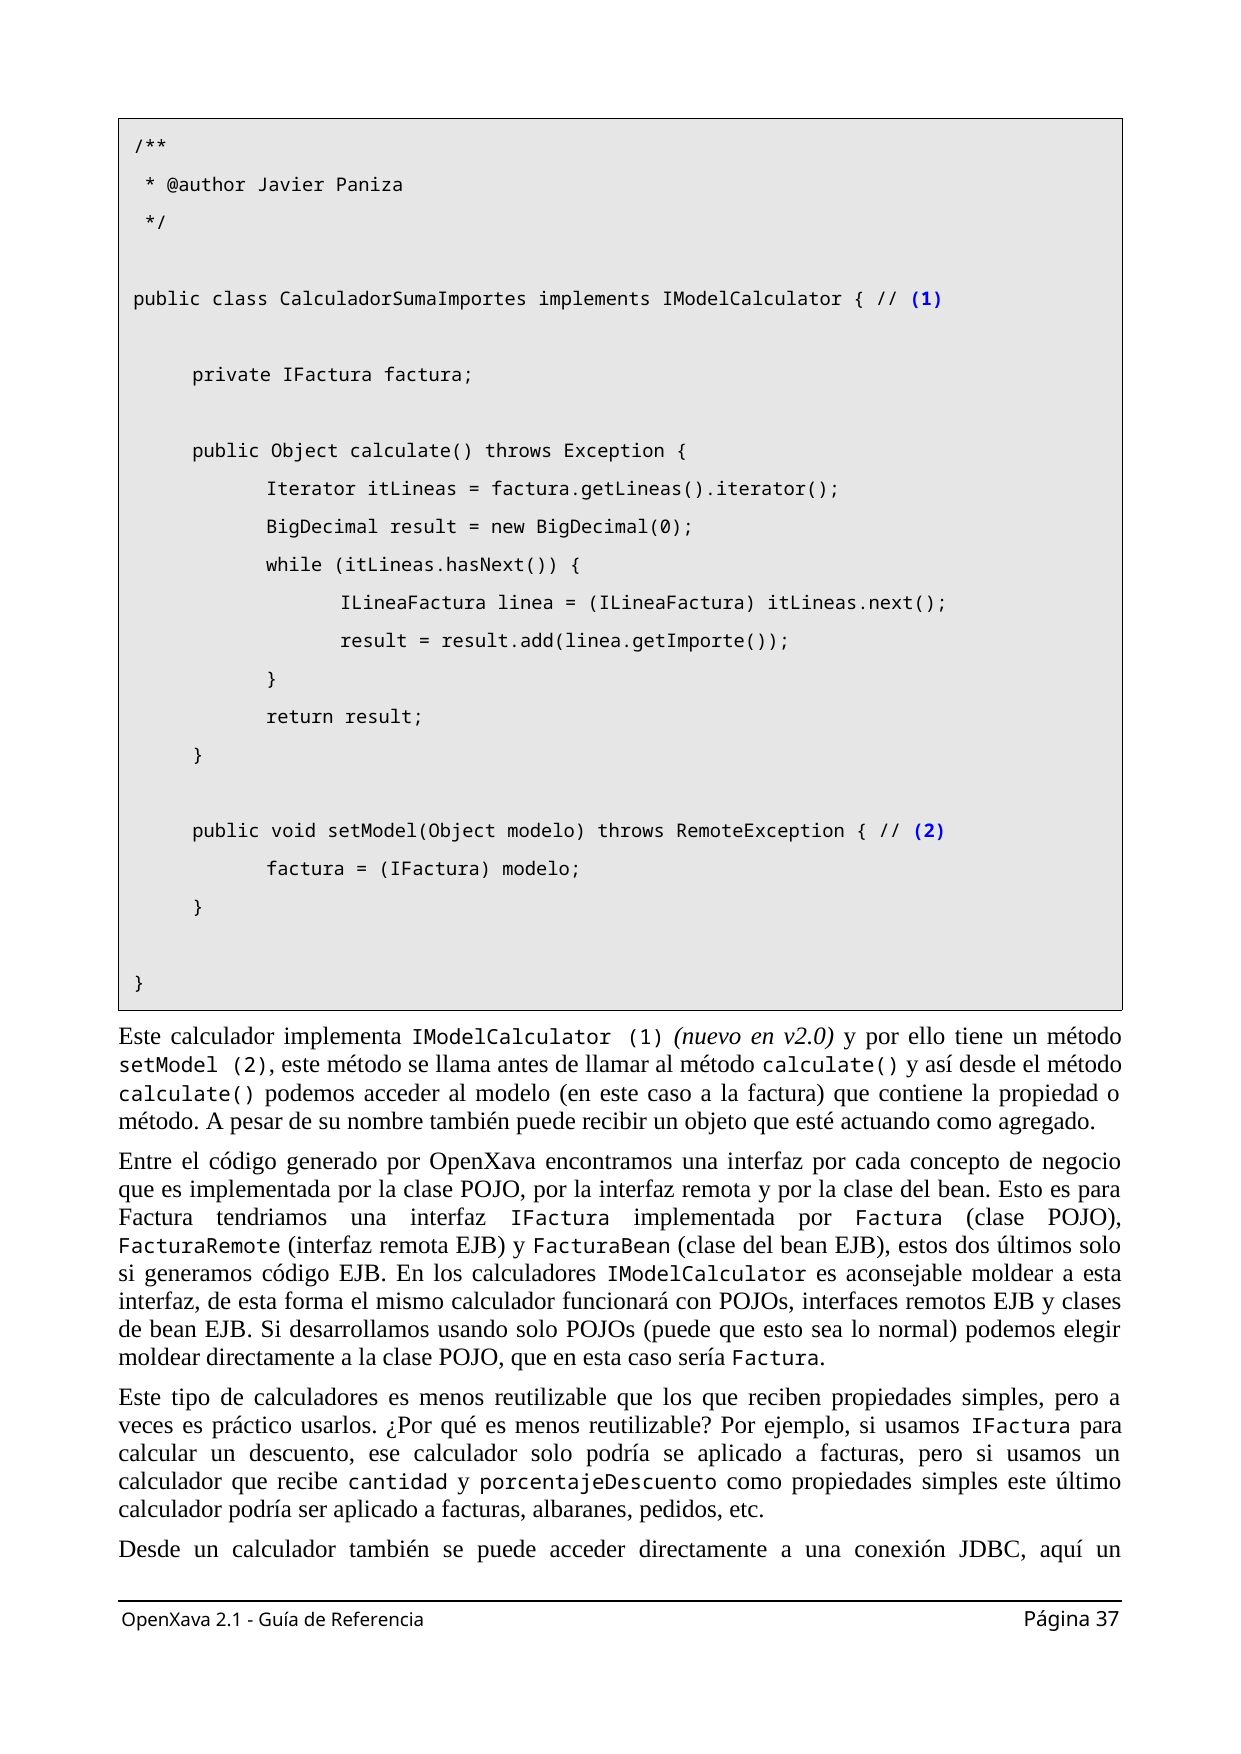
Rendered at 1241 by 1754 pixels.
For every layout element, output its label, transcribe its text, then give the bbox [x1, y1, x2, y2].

text */ [119, 194, 1122, 232]
text result = result.add(linea.getImporte()); [119, 612, 1122, 650]
text } [119, 650, 1122, 688]
text } [119, 878, 1122, 917]
text Iterator itLineas = factura.getLineas().iterator(); [119, 460, 1122, 498]
text } [119, 954, 1122, 1010]
text * @author Javier Paniza [119, 156, 1122, 194]
text Desde un calculador también se puede acceder directamente a una conexión JDBC, aquí un [118, 1536, 1122, 1563]
text public Object calculate() throws Exception { [119, 422, 1122, 460]
text factura = (IFactura) modelo; [119, 841, 1122, 878]
text Este calculador implementa IModelCalculator (1) (nuevo en v2.0) y por ello tiene un método setModel (2), este método se llama antes de llamar al método calculate() y así desde el método calculate() podemos acceder al modelo (en este caso a la factura) que contiene la propiedad o método. A pesar de su nombre también puede recibir un objeto que esté actuando como agregado. [118, 1022, 1122, 1135]
text private IFactura factura; [119, 346, 1122, 384]
text Este tipo de calculadores es menos reutilizable que los que reciben propiedades simples, pero a veces es práctico usarlos. ¿Por qué es menos reutilizable? Por ejemplo, si usamos IFactura para calcular un descuento, ese calculador solo podría se aplicado a facturas, pero si usamos un calculador que recibe cantidad y porcentajeDescuento como propiedades simples este último calculador podría ser aplicado a facturas, albaranes, pedidos, etc. [118, 1383, 1122, 1523]
text public class CalculadorSumaImportes implements IModelCalculator { // (1) [119, 270, 1122, 308]
text /** [119, 119, 1122, 156]
text BigDecimal result = new BigDecimal(0); [119, 498, 1122, 536]
text public void setModel(Object modelo) throws RemoteException { // (2) [119, 802, 1122, 841]
text } [119, 726, 1122, 764]
text ILineaFactura linea = (ILineaFactura) itLineas.next(); [119, 574, 1122, 612]
text Entre el código generado por OpenXava encontramos una interfaz por cada concepto de negocio que es implementada por la clase POJO, por la interfaz remota y por la clase del bean. Esto es para Factura tendriamos una interfaz IFactura implementada por Factura (clase POJO), FacturaRemote (interfaz remota EJB) y FacturaBean (clase del bean EJB), estos dos últimos solo si generamos código EJB. En los calculadores IModelCalculator es aconsejable moldear a esta interfaz, de esta forma el mismo calculador funcionará con POJOs, interfaces remotos EJB y clases de bean EJB. Si desarrollamos usando solo POJOs (puede que esto sea lo normal) podemos elegir moldear directamente a la clase POJO, que en esta caso sería Factura. [118, 1147, 1122, 1371]
text return result; [119, 688, 1122, 726]
text while (itLineas.hasNext()) { [119, 536, 1122, 574]
